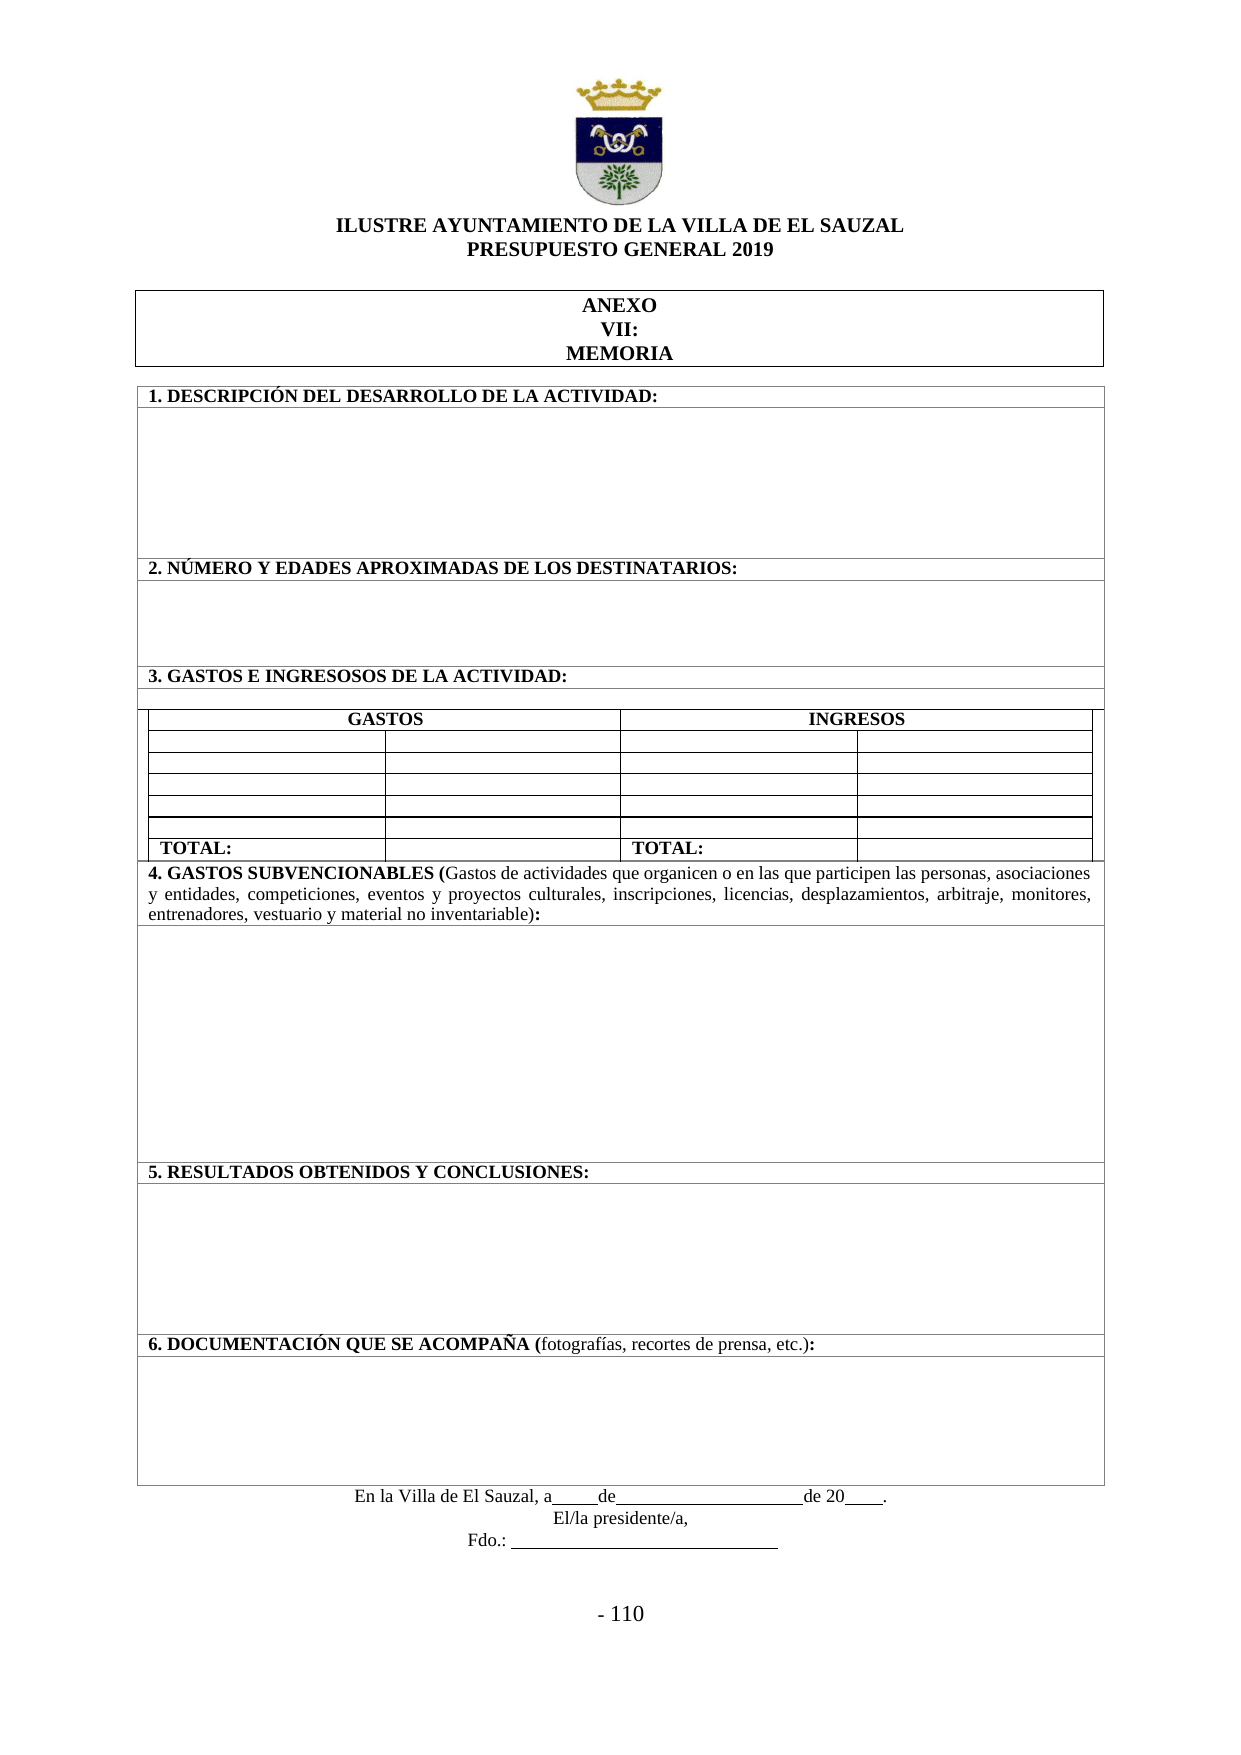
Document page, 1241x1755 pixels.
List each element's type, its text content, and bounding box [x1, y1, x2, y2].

table_cell [386, 818, 620, 838]
table_cell 6. DOCUMENTACIÓN QUE SE ACOMPAÑA (fotografías, recortes de prensa, etc.): [138, 1335, 1104, 1356]
table_cell [1093, 795, 1104, 816]
table_cell [858, 839, 1092, 859]
table_cell [386, 731, 620, 752]
table_cell [621, 753, 857, 773]
table_cell [858, 818, 1092, 838]
table_header 1. DESCRIPCIÓN DEL DESARROLLO DE LA ACTIVIDAD: [138, 387, 1104, 407]
table_cell [858, 731, 1092, 752]
table_cell [149, 753, 385, 773]
table_cell [621, 818, 857, 838]
table_cell [138, 838, 148, 859]
table_cell [858, 796, 1092, 816]
table_cell [149, 818, 385, 838]
table_cell [149, 774, 385, 795]
table_cell 3. GASTOS E INGRESOSOS DE LA ACTIVIDAD: [138, 667, 1104, 687]
table_cell [138, 1184, 1104, 1334]
table_cell [138, 689, 1104, 709]
text El/la presidente/a, [241, 1507, 1000, 1529]
table_cell [858, 753, 1092, 773]
table_cell [1093, 710, 1104, 730]
table_cell 4. GASTOS SUBVENCIONABLES (Gastos de actividades que organicen o en las que participen las personas, asociaciones y entidades, competiciones, eventos y proyectos culturales, inscripciones, licencias, desplazamientos, arbitraje, monitores, entrenadores, vestuario y material no inventariable): [138, 862, 1104, 924]
table_cell [138, 795, 148, 816]
table_cell TOTAL: [621, 839, 857, 859]
table_cell [1093, 752, 1104, 773]
table_cell [386, 839, 620, 859]
table_cell [621, 731, 857, 752]
table_cell [138, 1357, 1104, 1485]
table_cell [858, 774, 1092, 795]
table_cell [386, 796, 620, 816]
table_cell [138, 730, 148, 752]
table_cell [1093, 816, 1104, 838]
table_cell [621, 796, 857, 816]
table_cell [138, 752, 148, 773]
table_cell 5. RESULTADOS OBTENIDOS Y CONCLUSIONES: [138, 1163, 1104, 1183]
table_cell [138, 710, 148, 730]
table_cell 2. NÚMERO Y EDADES APROXIMADAS DE LOS DESTINATARIOS: [138, 559, 1104, 580]
table_cell [1093, 773, 1104, 795]
table_cell [138, 581, 1104, 666]
text Fdo.: [125, 1529, 1120, 1550]
table_cell [386, 753, 620, 773]
table_cell [149, 796, 385, 816]
text ANEXO VII: MEMORIA [561, 293, 678, 365]
table_cell [1093, 838, 1104, 859]
table_cell [138, 408, 1104, 558]
table_cell GASTOS [149, 710, 620, 730]
text En la Villa de El Sauzal, a de de 20 . [125, 1486, 1116, 1507]
table_cell [138, 816, 148, 838]
table_cell INGRESOS [621, 710, 1092, 730]
table_cell [386, 774, 620, 795]
table_cell TOTAL: [149, 839, 385, 859]
table_cell [149, 731, 385, 752]
table_cell [138, 773, 148, 795]
table_cell [138, 926, 1104, 1162]
table_cell [1093, 730, 1104, 752]
table_cell [621, 774, 857, 795]
